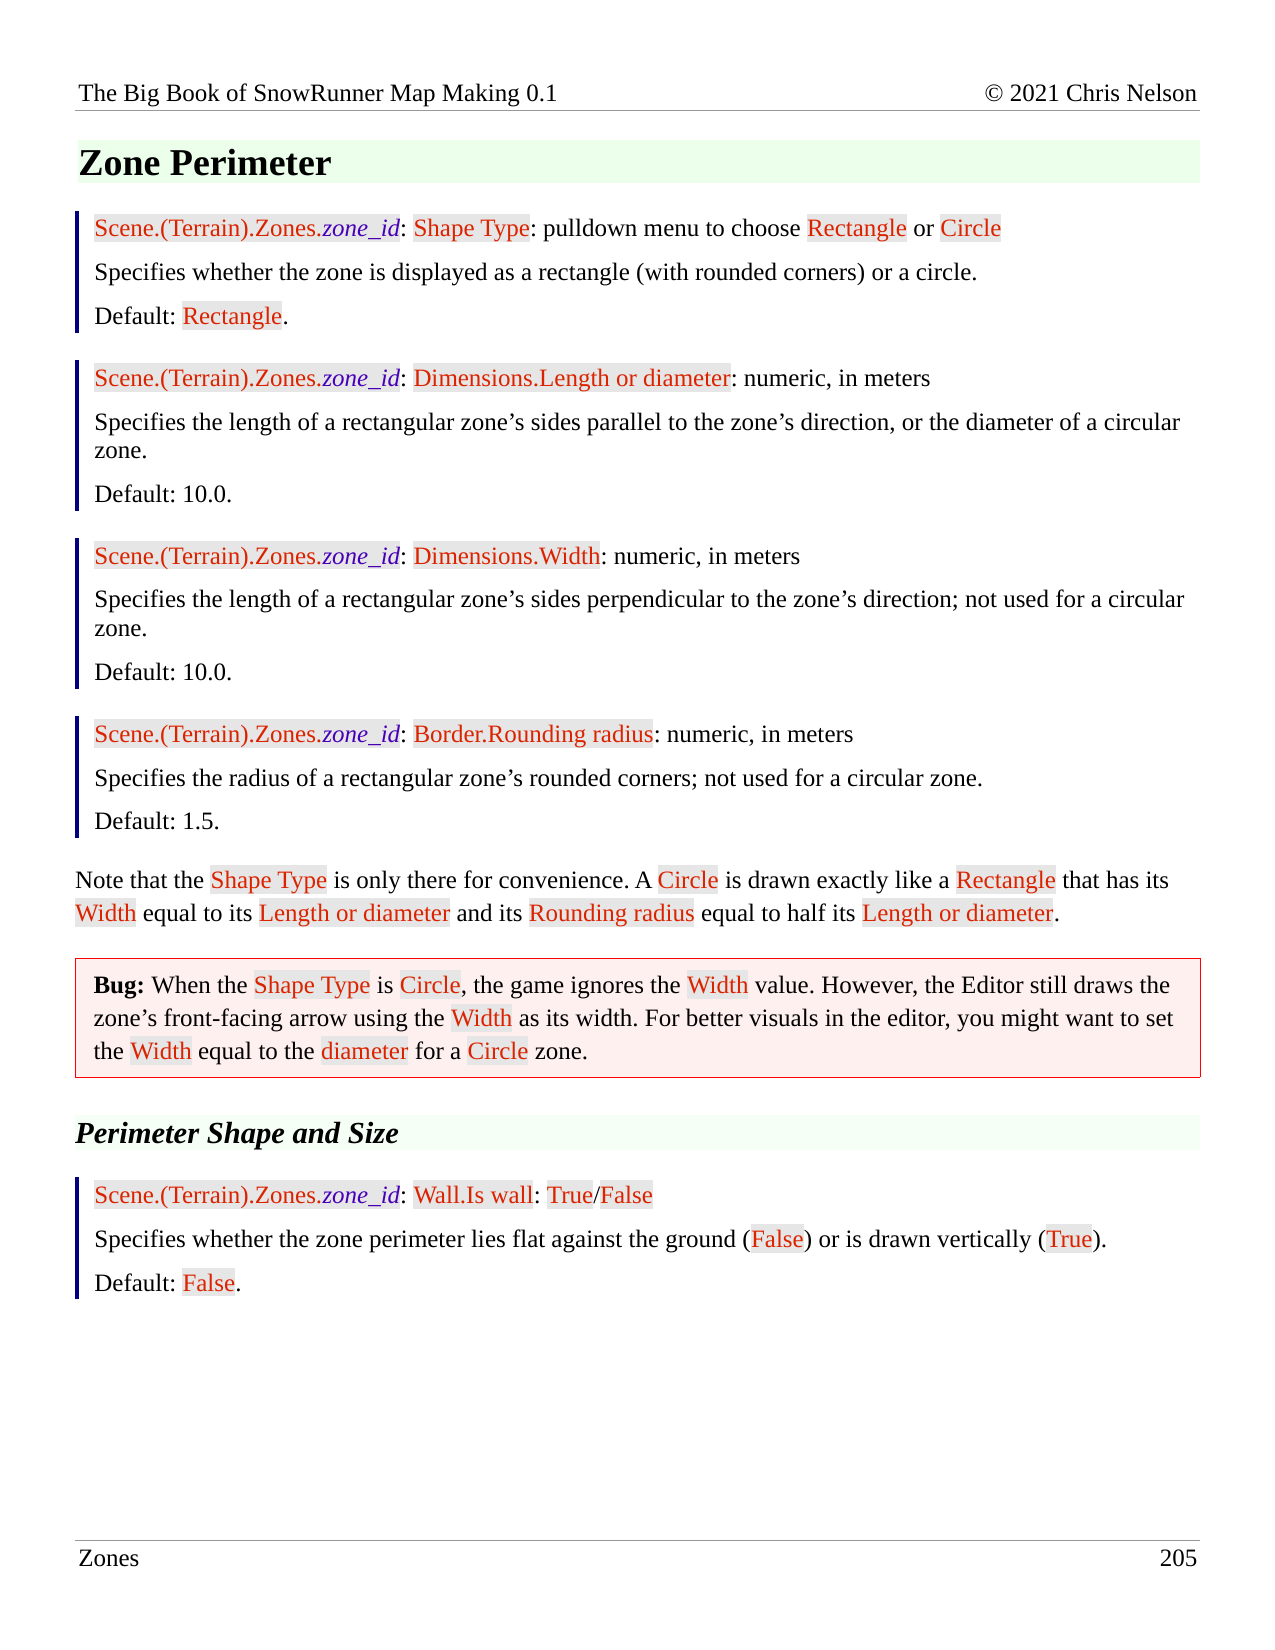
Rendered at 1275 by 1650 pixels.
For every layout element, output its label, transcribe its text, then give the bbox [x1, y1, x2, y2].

text Scene.(Terrain).Zones.zone_id: Border.Rounding radius: numeric, in meters [79, 716, 1200, 748]
text Scene.(Terrain).Zones.zone_id: Dimensions.Length or diameter: numeric, in meters [79, 360, 1200, 392]
text Scene.(Terrain).Zones.zone_id: Dimensions.Width: numeric, in meters [79, 538, 1200, 569]
subtitle Zone Perimeter [78, 140, 1200, 183]
text Specifies whether the zone is displayed as a rectangle (with rounded corners) or a circle. [79, 254, 1200, 286]
text Scene.(Terrain).Zones.zone_id: Shape Type: pulldown menu to choose Rectangle or Circle [79, 211, 1200, 242]
text Note that the Shape Type is only there for convenience. A Circle is drawn exactly like a Rectangle that has its Width equal to its Length or diameter and its Rounding radius equal to half its Length or diameter. [75, 865, 1200, 927]
subtitle Perimeter Shape and Size [75, 1115, 1200, 1150]
text Specifies the radius of a rectangular zone’s rounded corners; not used for a circular zone. [79, 759, 1200, 791]
text Specifies the length of a rectangular zone’s sides parallel to the zone’s direction, or the diameter of a circular zone. [79, 403, 1200, 464]
text Default: 1.5. [79, 803, 1200, 838]
text Scene.(Terrain).Zones.zone_id: Wall.Is wall: True/False [79, 1177, 1200, 1209]
text Default: 10.0. [79, 476, 1200, 511]
text Specifies whether the zone perimeter lies flat against the ground (False) or is drawn vertically (True). [79, 1221, 1200, 1253]
text Specifies the length of a rectangular zone’s sides perpendicular to the zone’s direction; not used for a circular zone. [79, 582, 1200, 642]
text Default: Rectangle. [79, 298, 1200, 333]
text Default: False. [79, 1264, 1200, 1299]
list When the Shape Type is Circle, the game ignores the Width value. However, the Editor still draws the zone’s front-facing arrow using the Width as its width. For better visuals in the editor, you might want to set the Width equal to the diameter for a Circle zone. [76, 959, 1200, 1077]
text Default: 10.0. [79, 654, 1200, 689]
